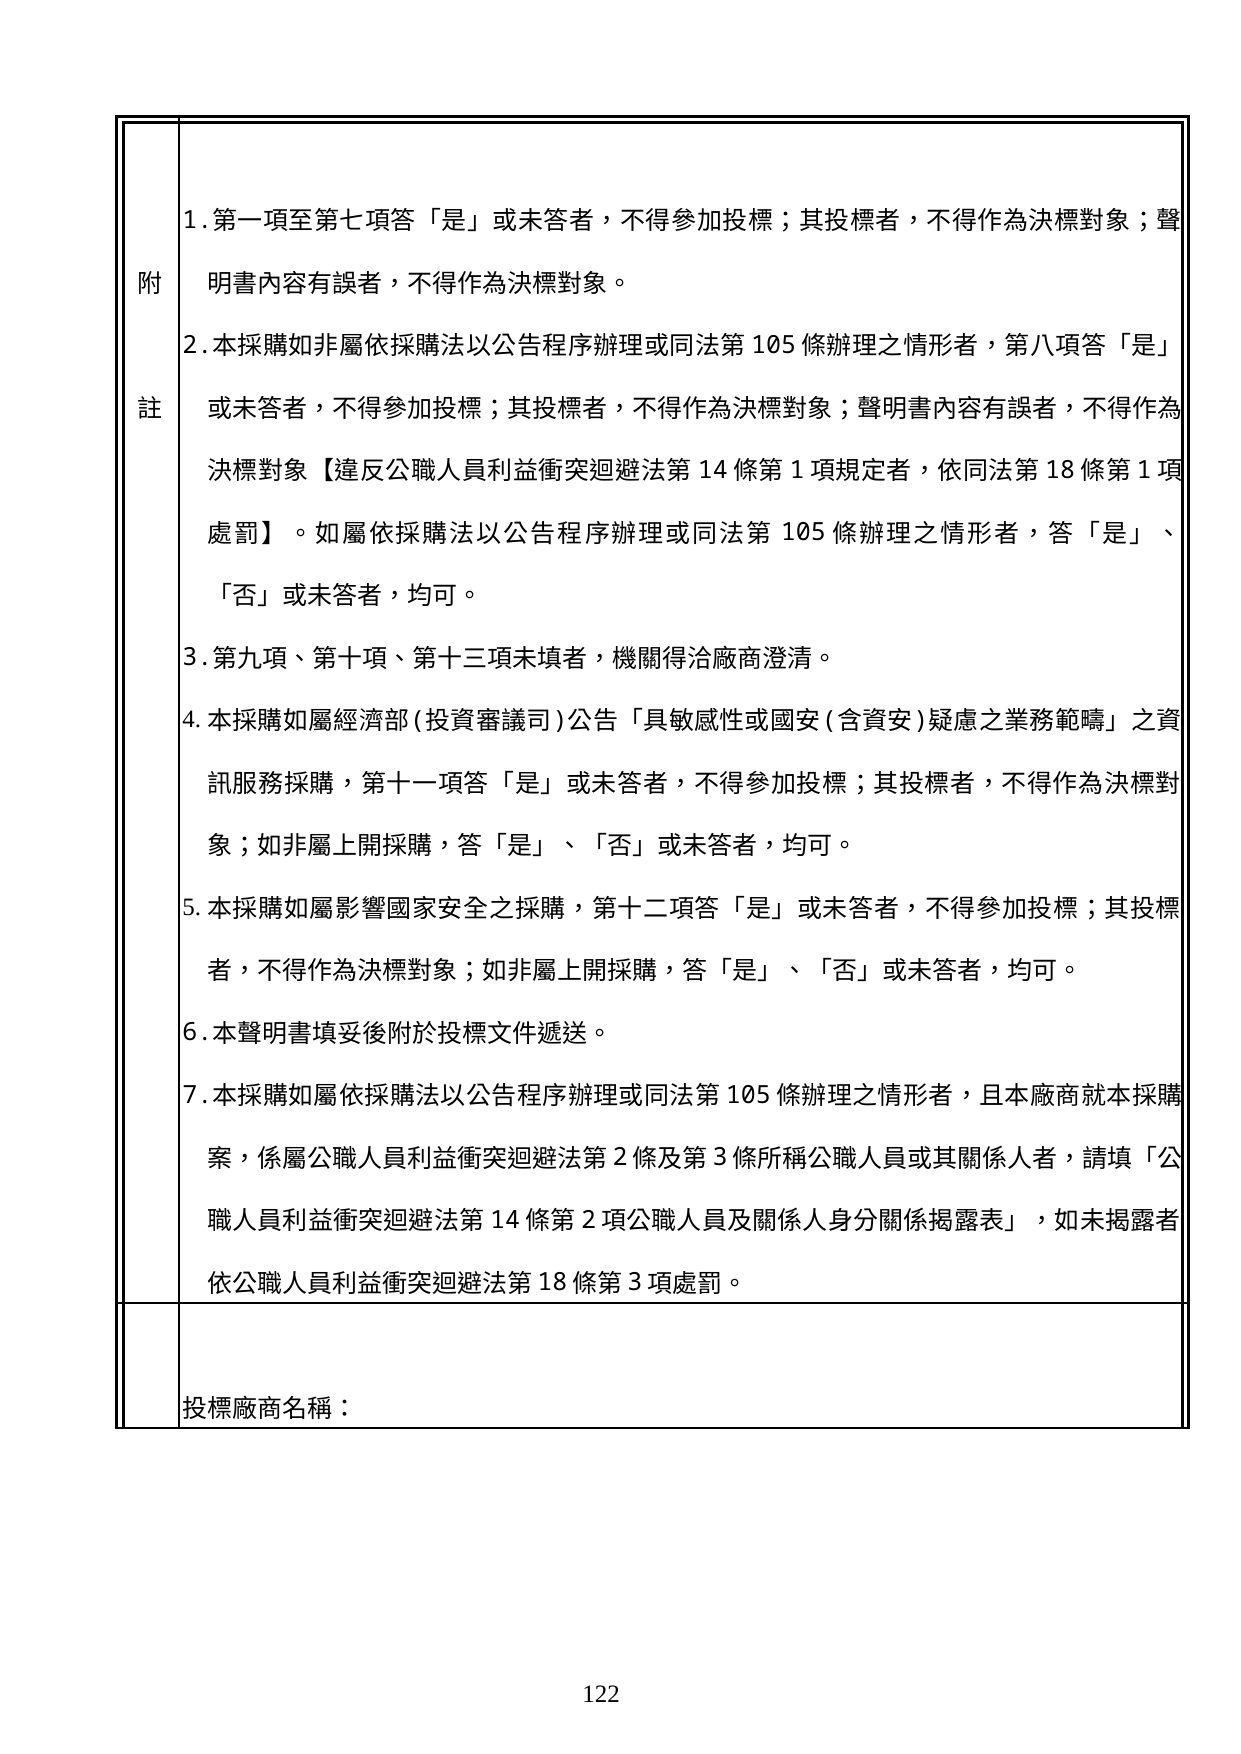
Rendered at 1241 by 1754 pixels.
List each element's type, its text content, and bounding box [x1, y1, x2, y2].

table_cell 投標廠商名稱： [180, 1304, 1181, 1427]
table_header 附 註 [120, 118, 178, 1302]
table_cell [125, 1304, 178, 1427]
table_header 第一項至第七項答「是」或未答者，不得參加投標；其投標者，不得作為決標對象；聲明書內容有誤者，不得作為決標對象。 本採購如非屬依採購法以公告程序辦理或同法第105條辦理之情形者，第八項答「是」或未答者，不得參加投標；其投標者，不得作為決標對象；聲明書內容有誤者，不得作為決標對象【違反公職人員利益衝突迴避法第14條第1項規定者，依同法第18條第1項處罰】。如屬依採購法以公告程序辦理或同法第105條辦理之情形者，答「是」、「否」或未答者，均可。 第九項、第十項、第十三項未填者，機關得洽廠商澄清。 本採購如屬經濟部(投資審議司)公告「具敏感性或國安(含資安)疑慮之業務範疇」之資訊服務採購，第十一項答「是」或未答者，不得參加投標；其投標者，不得作為決標對象；如非屬上開採購，答「是」、「否」或未答者，均可。 本採購如屬影響國家安全之採購，第十二項答「是」或未答者，不得參加投標；其投標者，不得作為決標對象；如非屬上開採購，答「是」、「否」或未答者，均可。 本聲明書填妥後附於投標文件遞送。 本採購如屬依採購法以公告程序辦理或同法第105條辦理之情形者，且本廠商就本採購案，係屬公職人員利益衝突迴避法第2條及第3條所稱公職人員或其關係人者，請填「公職人員利益衝突迴避法第14條第2項公職人員及關係人身分關係揭露表」，如未揭露者依公職人員利益衝突迴避法第18條第3項處罰。 [180, 118, 1185, 1302]
